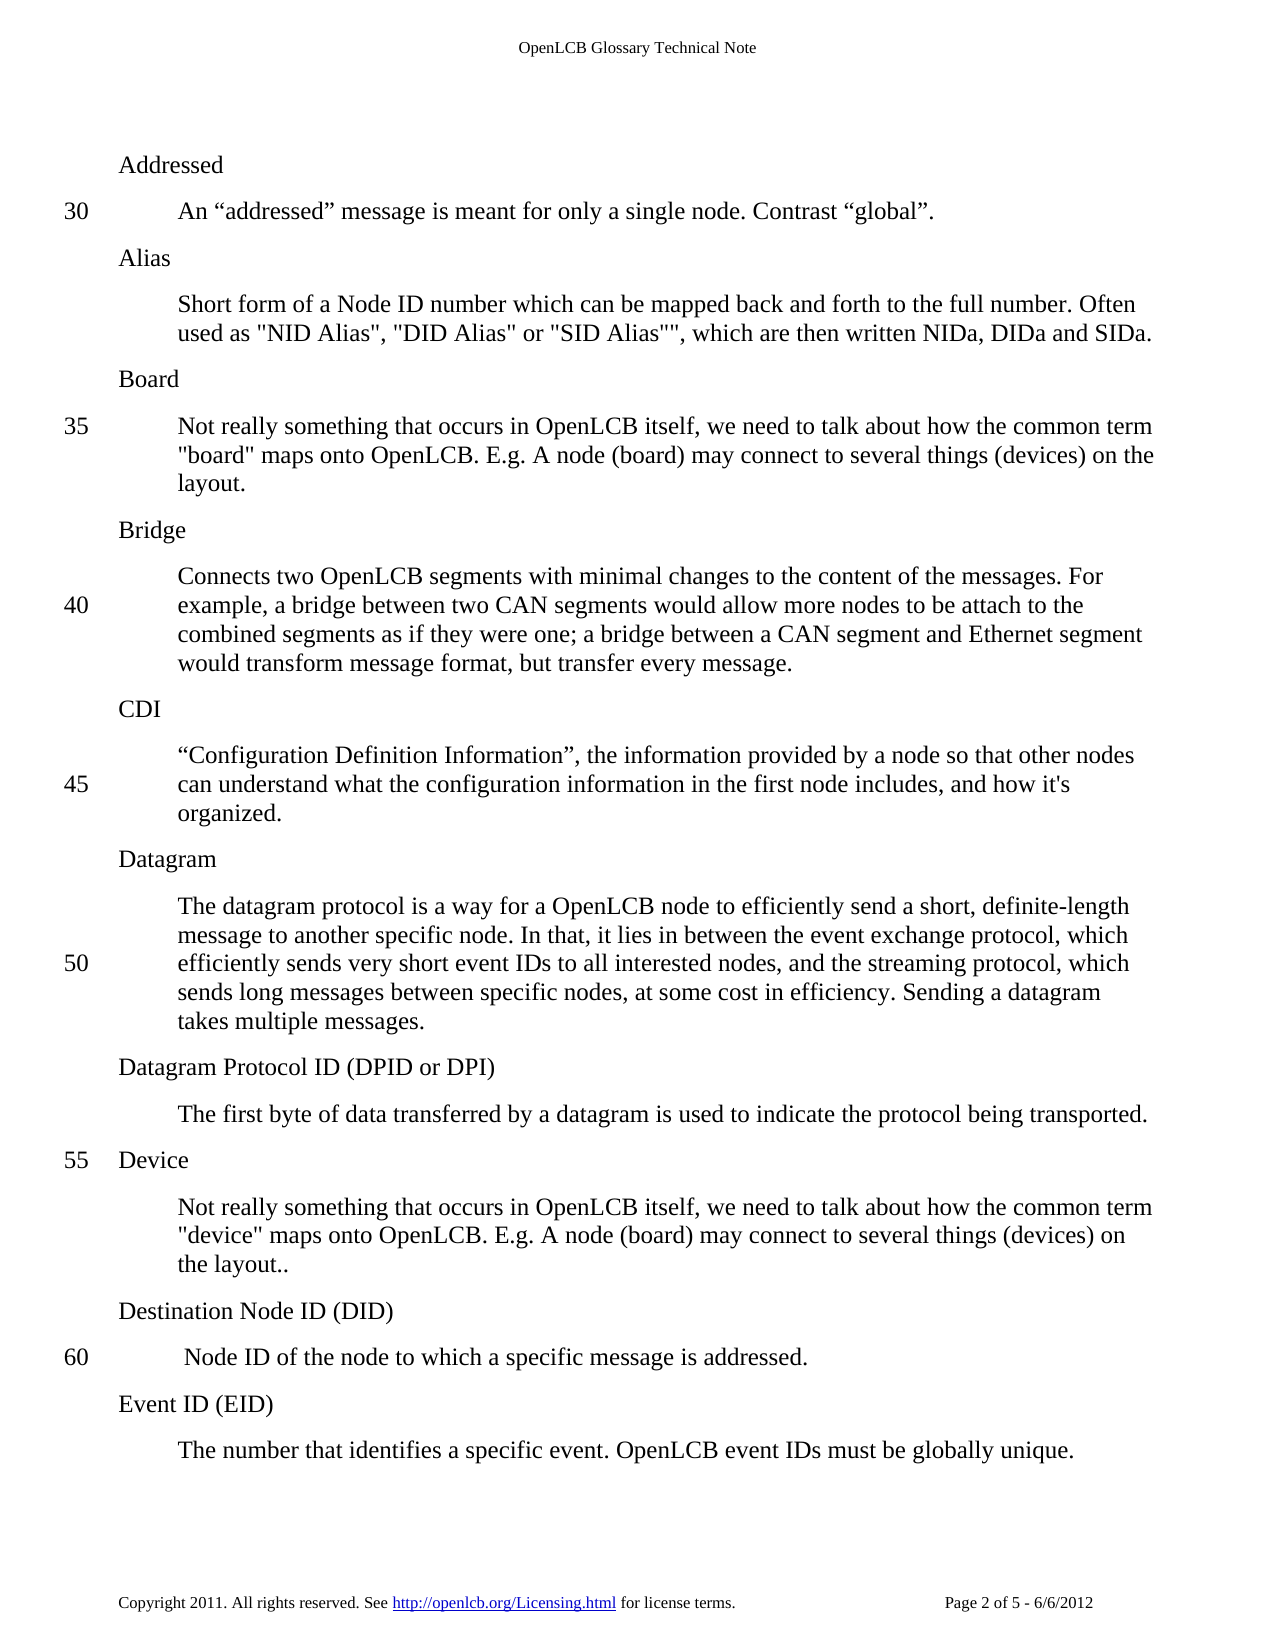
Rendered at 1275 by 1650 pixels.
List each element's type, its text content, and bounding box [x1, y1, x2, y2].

list An “addressed” message is meant for only a single node. Contrast “global”. [177, 196, 1157, 225]
list Connects two OpenLCB segments with minimal changes to the content of the messages. For example, a bridge between two CAN segments would allow more nodes to be attach to the combined segments as if they were one; a bridge between a CAN segment and Ethernet segment would transform message format, but transfer every message. [177, 561, 1157, 676]
list The number that identifies a specific event. OpenLCB event IDs must be globally unique. [177, 1435, 1157, 1464]
subtitle Device [118, 1145, 1157, 1174]
subtitle Bridge [118, 515, 1157, 544]
list Not really something that occurs in OpenLCB itself, we need to talk about how the common term "board" maps onto OpenLCB. E.g. A node (board) may connect to several things (devices) on the layout. [177, 411, 1157, 497]
subtitle Board [118, 364, 1157, 393]
list Datagram Protocol ID (DPID or DPI) [118, 1052, 1157, 1081]
subtitle Datagram [118, 844, 1157, 873]
list “Configuration Definition Information”, the information provided by a node so that other nodes can understand what the configuration information in the first node includes, and how it's organized. [177, 741, 1157, 827]
subtitle Destination Node ID (DID) [118, 1296, 1157, 1324]
list Short form of a Node ID number which can be mapped back and forth to the full number. Often used as "NID Alias", "DID Alias" or "SID Alias"", which are then written NIDa, DIDa and SIDa. [177, 289, 1157, 347]
subtitle Alias [118, 243, 1157, 272]
subtitle Event ID (EID) [118, 1389, 1157, 1417]
list The datagram protocol is a way for a OpenLCB node to efficiently send a short, definite-length message to another specific node. In that, it lies in between the event exchange protocol, which efficiently sends very short event IDs to all interested nodes, and the streaming protocol, which sends long messages between specific nodes, at some cost in efficiency. Sending a datagram takes multiple messages. [177, 891, 1157, 1035]
list Not really something that occurs in OpenLCB itself, we need to talk about how the common term "device" maps onto OpenLCB. E.g. A node (board) may connect to several things (devices) on the layout.. [177, 1192, 1157, 1278]
list Node ID of the node to which a specific message is addressed. [177, 1342, 1157, 1371]
subtitle Addressed [118, 150, 1157, 179]
subtitle CDI [118, 694, 1157, 723]
list The first byte of data transferred by a datagram is used to indicate the protocol being transported. [177, 1099, 1157, 1128]
